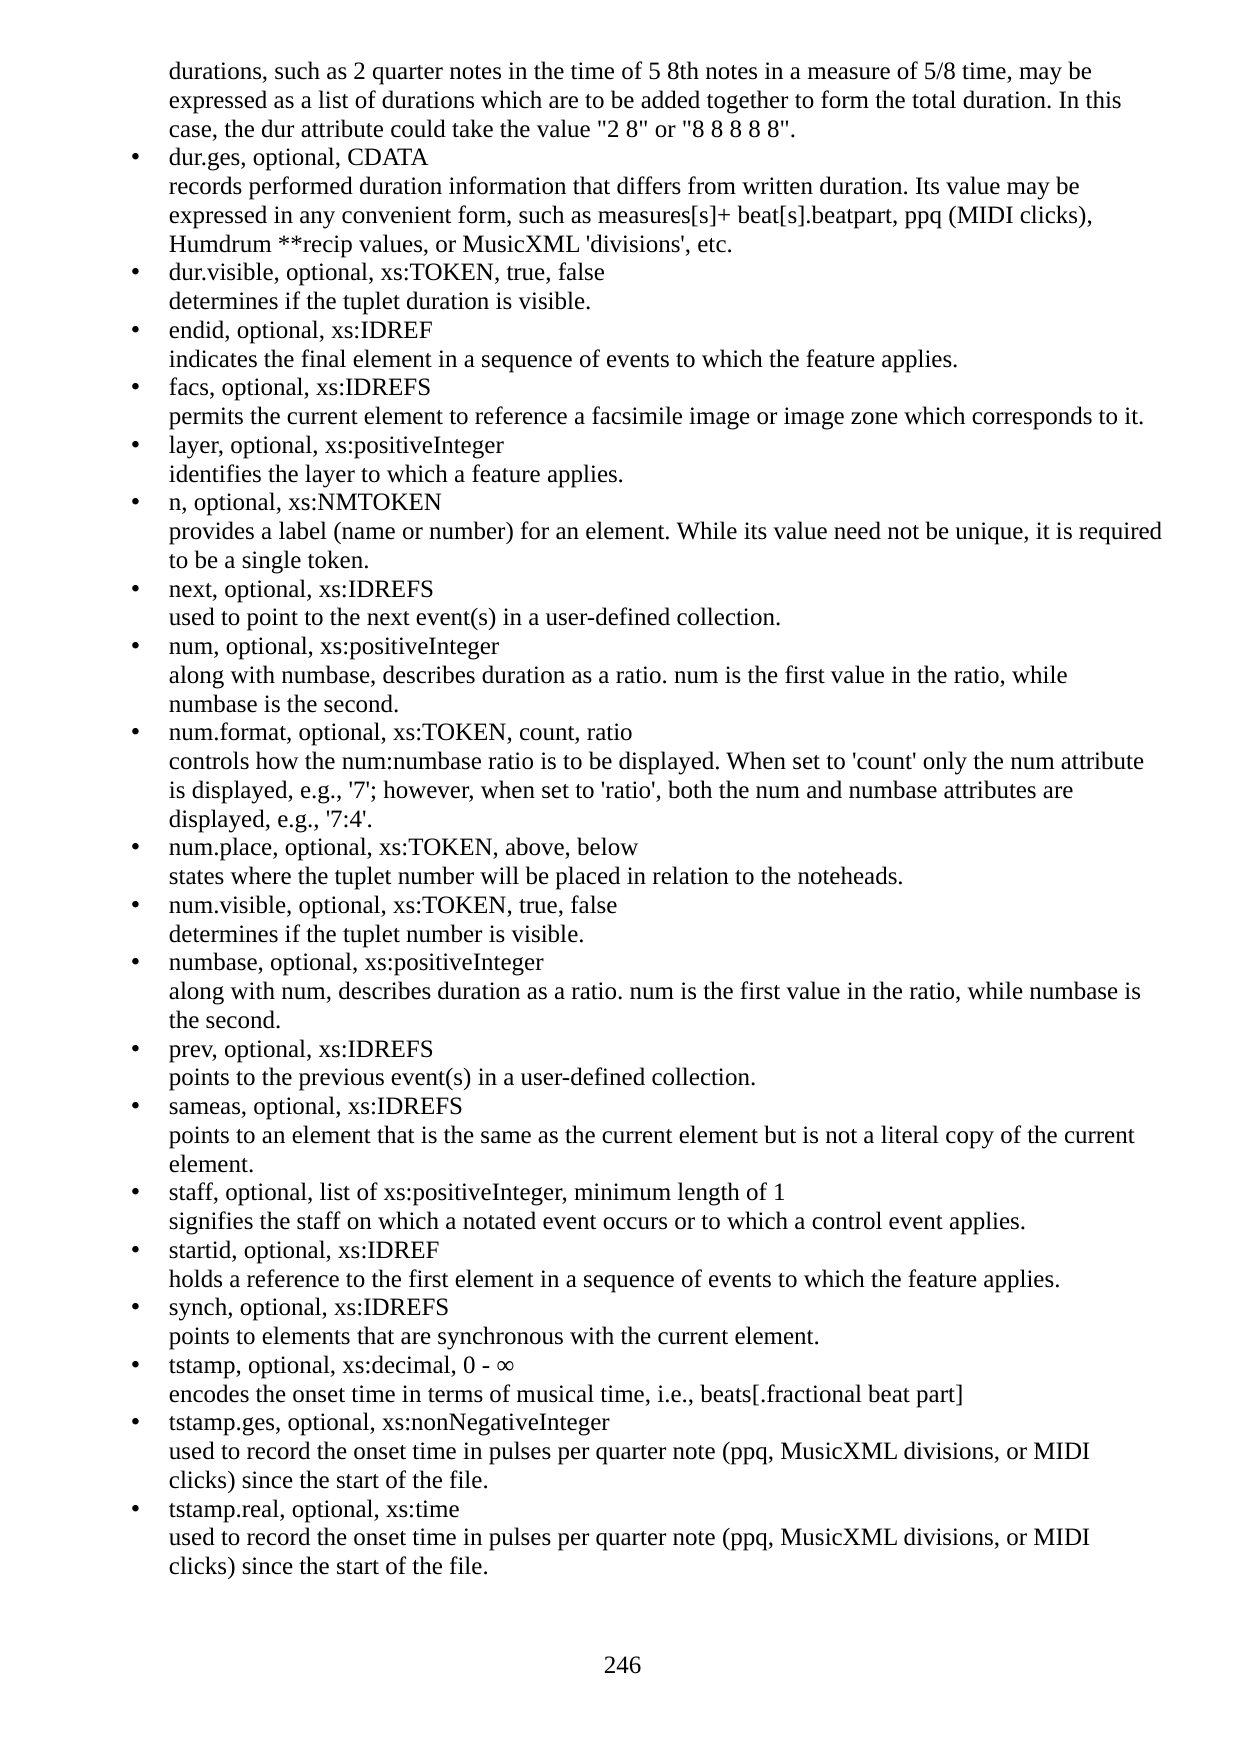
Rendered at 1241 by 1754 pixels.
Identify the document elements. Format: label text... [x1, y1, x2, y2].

list facs, optional, xs:IDREFS permits the current element to reference a facsimile image or image zone which corresponds to it. [131, 372, 1162, 430]
list num.format, optional, xs:TOKEN, count, ratio controls how the num:numbase ratio is to be displayed. When set to 'count' only the num attribute is displayed, e.g., '7'; however, when set to 'ratio', both the num and numbase attributes are displayed, e.g., '7:4'. [131, 717, 1162, 832]
list layer, optional, xs:positiveInteger identifies the layer to which a feature applies. [131, 430, 1162, 487]
list next, optional, xs:IDREFS used to point to the next event(s) in a user-defined collection. [131, 574, 1162, 631]
list staff, optional, list of xs:positiveInteger, minimum length of 1 signifies the staff on which a notated event occurs or to which a control event applies. [131, 1177, 1162, 1235]
list num.visible, optional, xs:TOKEN, true, false determines if the tuplet number is visible. [131, 890, 1162, 947]
list dur.ges, optional, CDATA records performed duration information that differs from written duration. Its value may be expressed in any convenient form, such as measures[s]+ beat[s].beatpart, ppq (MIDI clicks), Humdrum **recip values, or MusicXML 'divisions', etc. [131, 142, 1162, 257]
list tstamp.real, optional, xs:time used to record the onset time in pulses per quarter note (ppq, MusicXML divisions, or MIDI clicks) since the start of the file. [131, 1494, 1162, 1580]
list endid, optional, xs:IDREF indicates the final element in a sequence of events to which the feature applies. [131, 315, 1162, 372]
list num, optional, xs:positiveInteger along with numbase, describes duration as a ratio. num is the first value in the ratio, while numbase is the second. [131, 631, 1162, 717]
list sameas, optional, xs:IDREFS points to an element that is the same as the current element but is not a literal copy of the current element. [131, 1091, 1162, 1177]
list numbase, optional, xs:positiveInteger along with num, describes duration as a ratio. num is the first value in the ratio, while numbase is the second. [131, 947, 1162, 1034]
list durations, such as 2 quarter notes in the time of 5 8th notes in a measure of 5/8 time, may be expressed as a list of durations which are to be added together to form the total duration. In this case, the dur attribute could take the value "2 8" or "8 8 8 8 8". [131, 56, 1162, 142]
list dur.visible, optional, xs:TOKEN, true, false determines if the tuplet duration is visible. [131, 257, 1162, 315]
list n, optional, xs:NMTOKEN provides a label (name or number) for an element. While its value need not be unique, it is required to be a single token. [131, 487, 1162, 574]
list tstamp.ges, optional, xs:nonNegativeInteger used to record the onset time in pulses per quarter note (ppq, MusicXML divisions, or MIDI clicks) since the start of the file. [131, 1407, 1162, 1494]
list tstamp, optional, xs:decimal, 0 - ∞ encodes the onset time in terms of musical time, i.e., beats[.fractional beat part] [131, 1350, 1162, 1407]
list num.place, optional, xs:TOKEN, above, below states where the tuplet number will be placed in relation to the noteheads. [131, 832, 1162, 890]
list synch, optional, xs:IDREFS points to elements that are synchronous with the current element. [131, 1292, 1162, 1350]
list startid, optional, xs:IDREF holds a reference to the first element in a sequence of events to which the feature applies. [131, 1235, 1162, 1292]
list prev, optional, xs:IDREFS points to the previous event(s) in a user-defined collection. [131, 1034, 1162, 1091]
